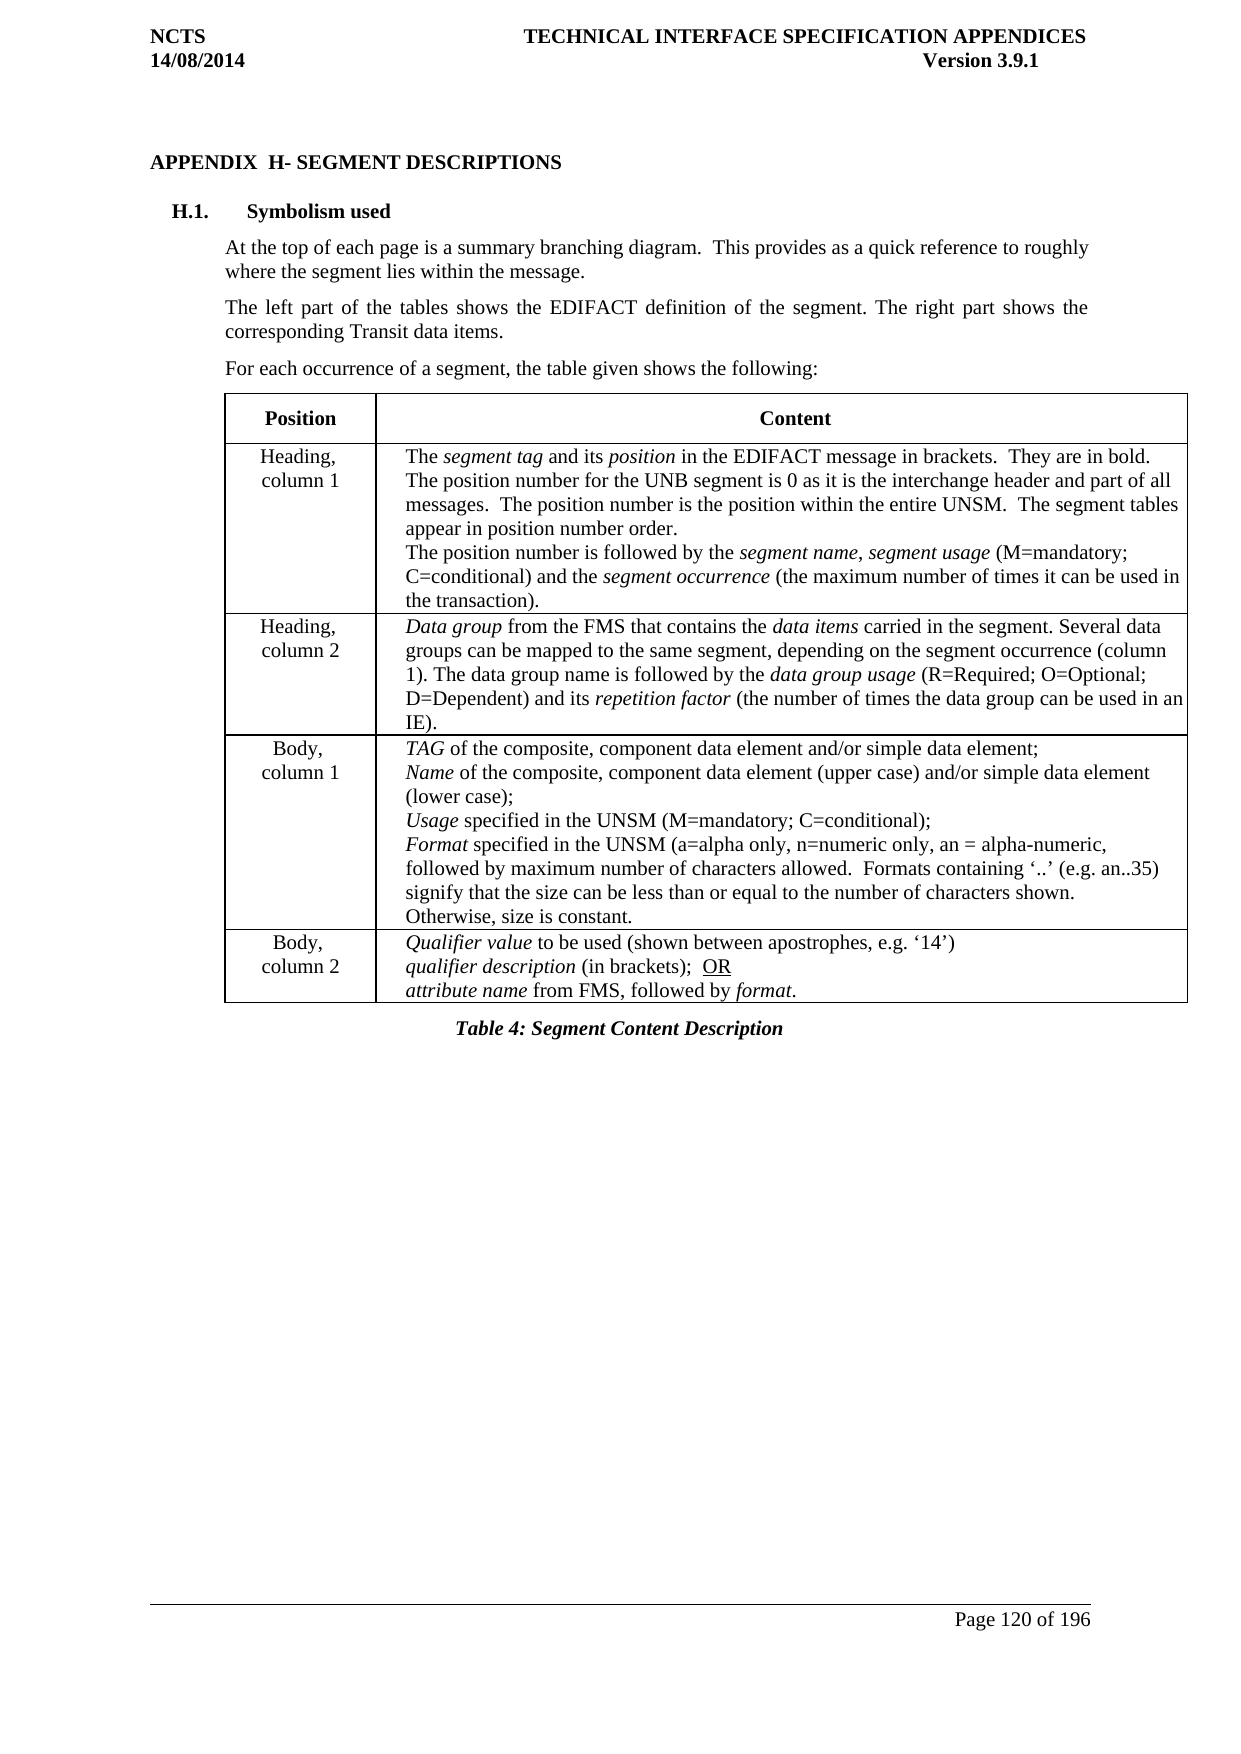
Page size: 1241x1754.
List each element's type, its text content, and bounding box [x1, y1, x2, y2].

table_cell Heading, column 2 [226, 614, 375, 734]
table_cell Data group from the FMS that contains the data items carried in the segment. Several data groups can be mapped to the same segment, depending on the segment occurrence (column 1). The data group name is followed by the data group usage (R=Required; O=Optional; D=Dependent) and its repetition factor (the number of times the data group can be used in an IE). [377, 614, 1187, 734]
table_cell Qualifier value to be used (shown between apostrophes, e.g. ‘14’) qualifier description (in brackets); OR attribute name from FMS, followed by format. [377, 930, 1187, 1002]
table_cell Body, column 1 [226, 736, 375, 928]
table_header Content [377, 394, 1187, 442]
table_header Position [226, 394, 375, 442]
table_cell Heading, column 1 [226, 444, 375, 612]
table_cell Body, column 2 [226, 930, 375, 1002]
table_cell The segment tag and its position in the EDIFACT message in brackets. They are in bold. The position number for the UNB segment is 0 as it is the interchange header and part of all messages. The position number is the position within the entire UNSM. The segment tables appear in position number order. The position number is followed by the segment name, segment usage (M=mandatory; C=conditional) and the segment occurrence (the maximum number of times it can be used in the transaction). [377, 444, 1187, 612]
text At the top of each page is a summary branching diagram. This provides as a quick reference to roughly where the segment lies within the message. [225, 234, 1091, 283]
text The left part of the tables shows the EDIFACT definition of the segment. The right part shows the corresponding Transit data items. [225, 295, 1091, 343]
table_cell TAG of the composite, component data element and/or simple data element; Name of the composite, component data element (upper case) and/or simple data element (lower case); Usage specified in the UNSM (M=mandatory; C=conditional); Format specified in the UNSM (a=alpha only, n=numeric only, an = alpha-numeric, followed by maximum number of characters allowed. Formats containing ‘..’ (e.g. an..35) signify that the size can be less than or equal to the number of characters shown. Otherwise, size is constant. [377, 736, 1187, 928]
subtitle Appendix H- SEGMENT DESCRIPTIONS [150, 150, 1091, 174]
subtitle H.1. Symbolism used [172, 198, 1091, 223]
text For each occurrence of a segment, the table given shows the following: [225, 356, 1091, 380]
text Table 4: Segment Content Description [150, 1016, 1091, 1040]
